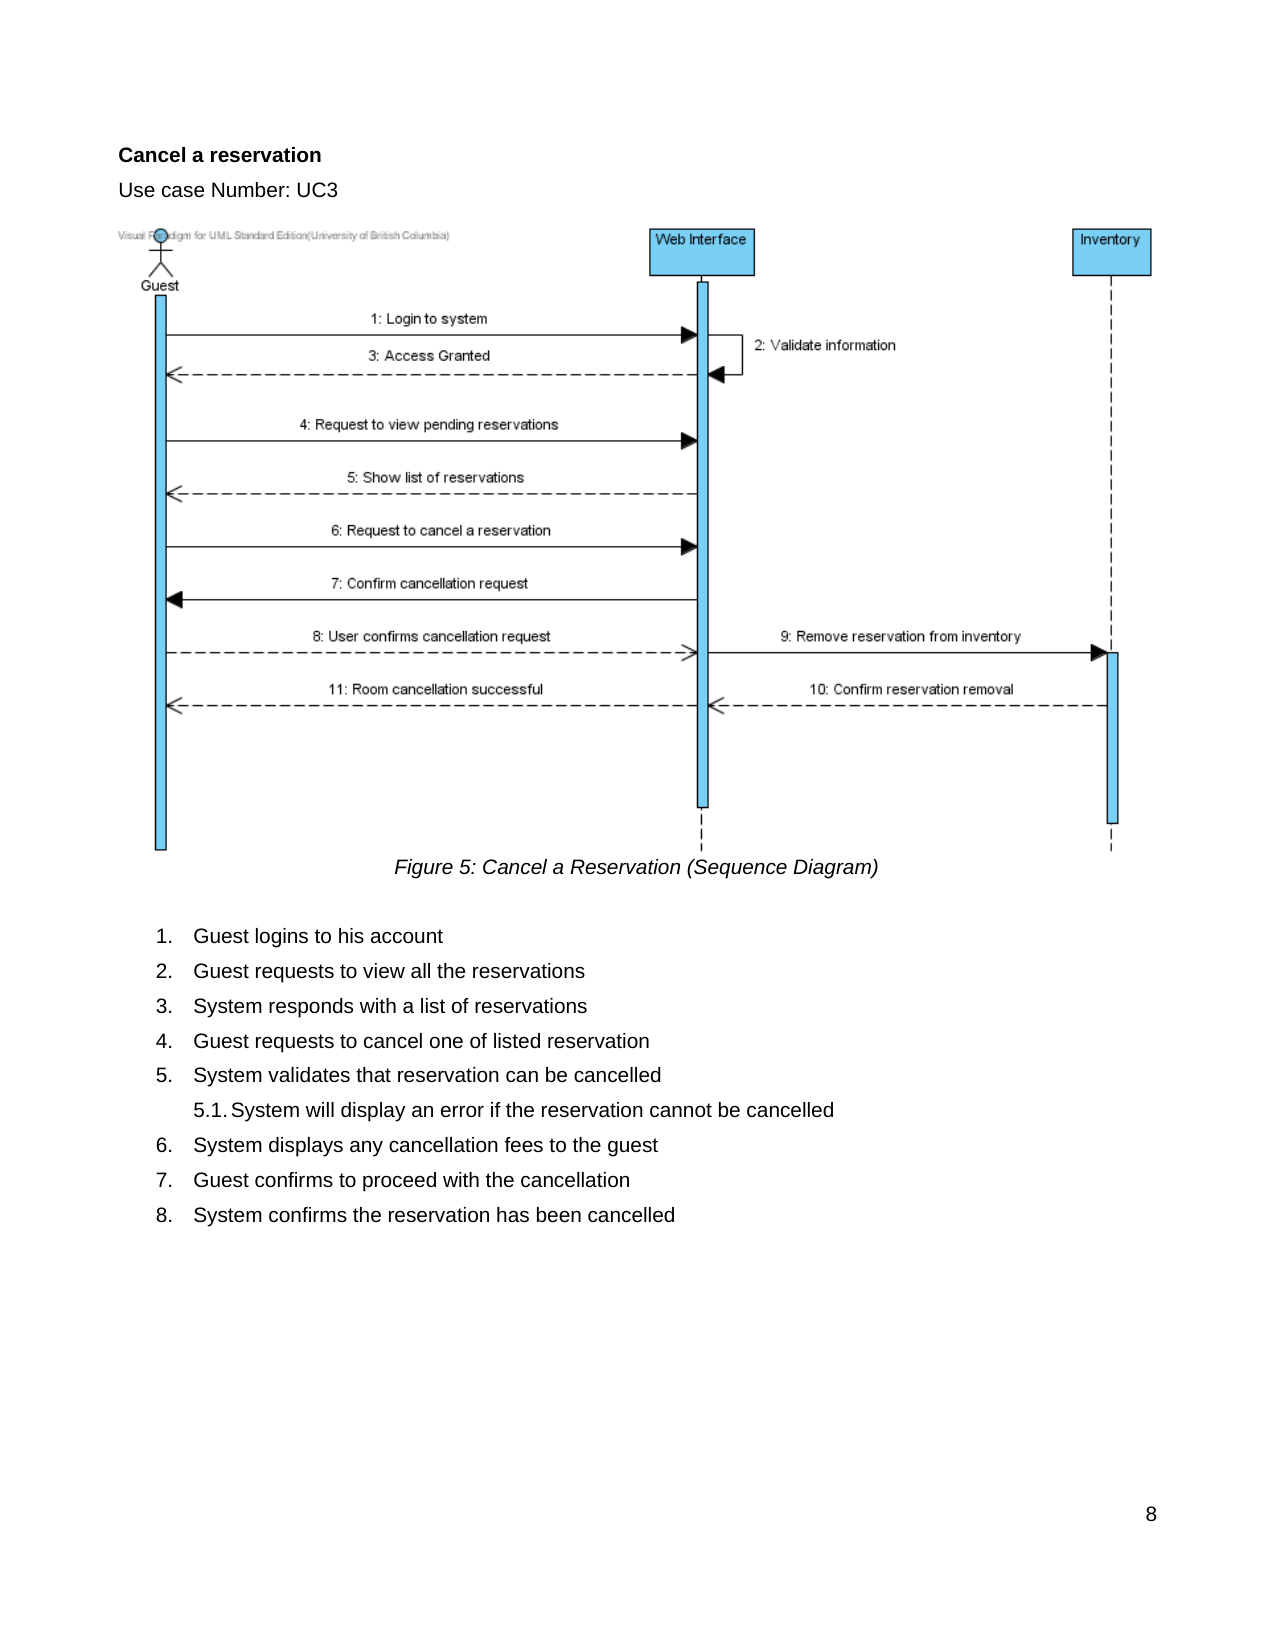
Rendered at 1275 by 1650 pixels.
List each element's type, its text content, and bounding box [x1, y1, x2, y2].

list Guest requests to view all the reservations [156, 960, 1157, 983]
list Guest confirms to proceed with the cancellation [156, 1168, 1157, 1192]
subtitle Cancel a reservation [118, 143, 1157, 166]
list Guest requests to cancel one of listed reservation [156, 1029, 1157, 1052]
list System confirms the reservation has been cancelled [156, 1203, 1157, 1226]
text Use case Number: UC3 [118, 179, 1157, 202]
list System validates that reservation can be cancelled [156, 1064, 1157, 1087]
list System displays any cancellation fees to the guest [156, 1134, 1157, 1157]
picture [118, 226, 1157, 856]
list Guest logins to his account [156, 925, 1157, 948]
list System will display an error if the reservation cannot be cancelled [193, 1099, 1157, 1122]
text Figure 5: Cancel a Reservation (Sequence Diagram) [118, 856, 1157, 878]
list System responds with a list of reservations [156, 994, 1157, 1018]
